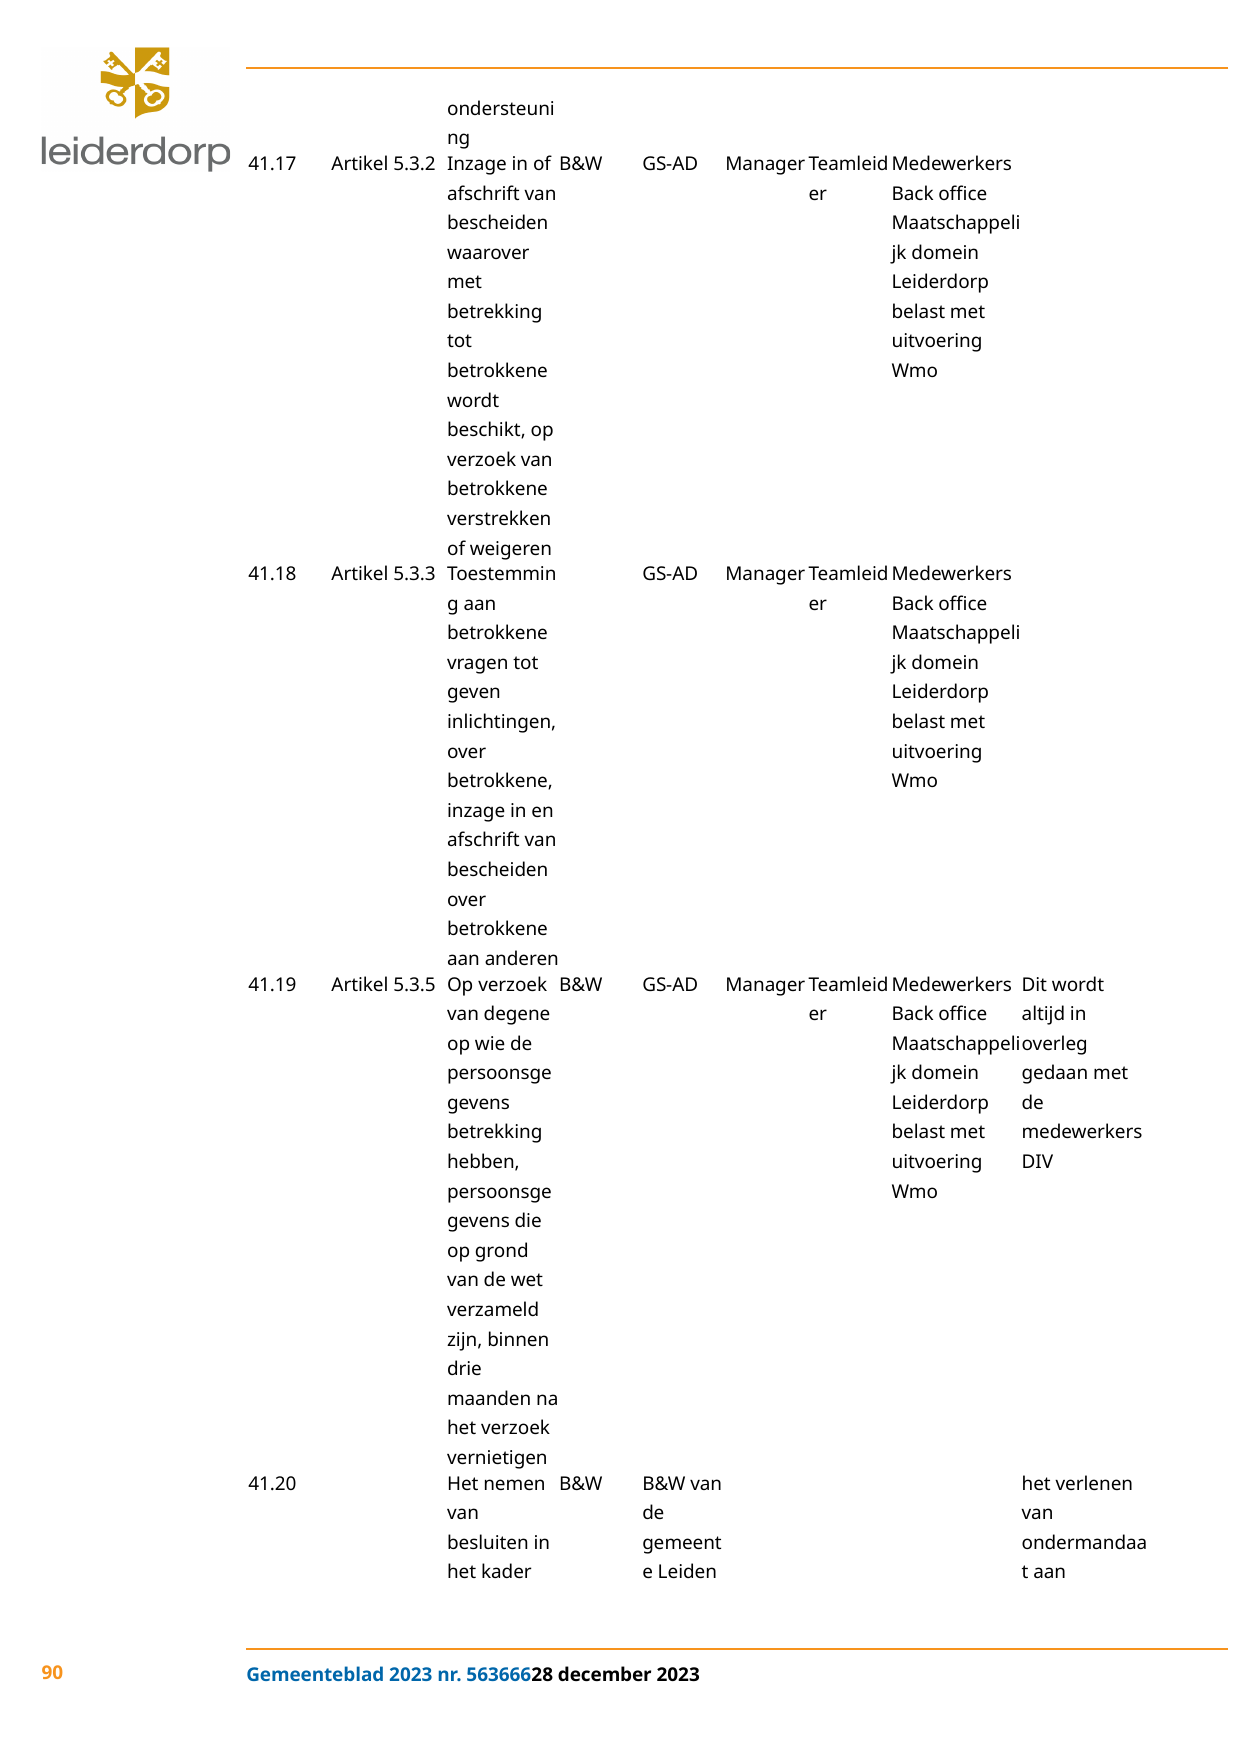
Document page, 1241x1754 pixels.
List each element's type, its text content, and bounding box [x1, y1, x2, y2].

table_cell GS-AD [642, 971, 725, 1470]
table_cell 41.18 [248, 560, 331, 971]
table_cell Manager [725, 560, 808, 971]
table_cell Medewerkers Back office Maatschappelijk domein Leiderdorp belast met uitvoering Wmo [891, 150, 1021, 560]
table_cell [808, 95, 891, 150]
table_cell het verlenen van ondermandaat aan [1021, 1470, 1152, 1584]
table_cell Teamleider [808, 150, 891, 560]
table_cell Artikel 5.3.2 [331, 150, 447, 560]
table_cell Inzage in of afschrift van bescheiden waarover met betrekking tot betrokkene wordt beschikt, op verzoek van betrokkene verstrekken of weigeren [447, 150, 559, 560]
table_cell [725, 95, 808, 150]
table_cell Teamleider [808, 560, 891, 971]
table_cell Dit wordt altijd in overleg gedaan met de medewerkers DIV [1021, 971, 1152, 1470]
table_cell Medewerkers Back office Maatschappelijk domein Leiderdorp belast met uitvoering Wmo [891, 560, 1021, 971]
picture [41, 47, 231, 172]
table_cell [331, 1470, 447, 1584]
table_cell [1021, 95, 1152, 150]
table_cell [559, 95, 642, 150]
table_cell Manager [725, 150, 808, 560]
table_cell GS-AD [642, 150, 725, 560]
table_cell Medewerkers Back office Maatschappelijk domein Leiderdorp belast met uitvoering Wmo [891, 971, 1021, 1470]
table_cell Teamleider [808, 971, 891, 1470]
table_cell Manager [725, 971, 808, 1470]
table_cell Artikel 5.3.3 [331, 560, 447, 971]
table_cell Op verzoek van degene op wie de persoonsgegevens betrekking hebben, persoonsgegevens die op grond van de wet verzameld zijn, binnen drie maanden na het verzoek vernietigen [447, 971, 559, 1470]
table_cell Het nemen van besluiten in het kader [447, 1470, 559, 1584]
table_cell [725, 1470, 808, 1584]
table_cell [1021, 560, 1152, 971]
table_cell [808, 1470, 891, 1584]
table_cell [891, 95, 1021, 150]
table_cell ondersteuning [447, 95, 559, 150]
table_cell B&W [559, 150, 642, 560]
table_cell [1021, 150, 1152, 560]
table_cell 41.19 [248, 971, 331, 1470]
table_cell [248, 95, 331, 150]
table_cell [891, 1470, 1021, 1584]
table_cell GS-AD [642, 560, 725, 971]
table_cell B&W [559, 971, 642, 1470]
table_cell [559, 560, 642, 971]
table_cell B&W van de gemeente Leiden [642, 1470, 725, 1584]
table_cell [642, 95, 725, 150]
table_cell 41.20 [248, 1470, 331, 1584]
table_cell 41.17 [248, 150, 331, 560]
table_cell [331, 95, 447, 150]
table_cell Artikel 5.3.5 [331, 971, 447, 1470]
table_cell Toestemming aan betrokkene vragen tot geven inlichtingen, over betrokkene, inzage in en afschrift van bescheiden over betrokkene aan anderen [447, 560, 559, 971]
table_cell B&W [559, 1470, 642, 1584]
